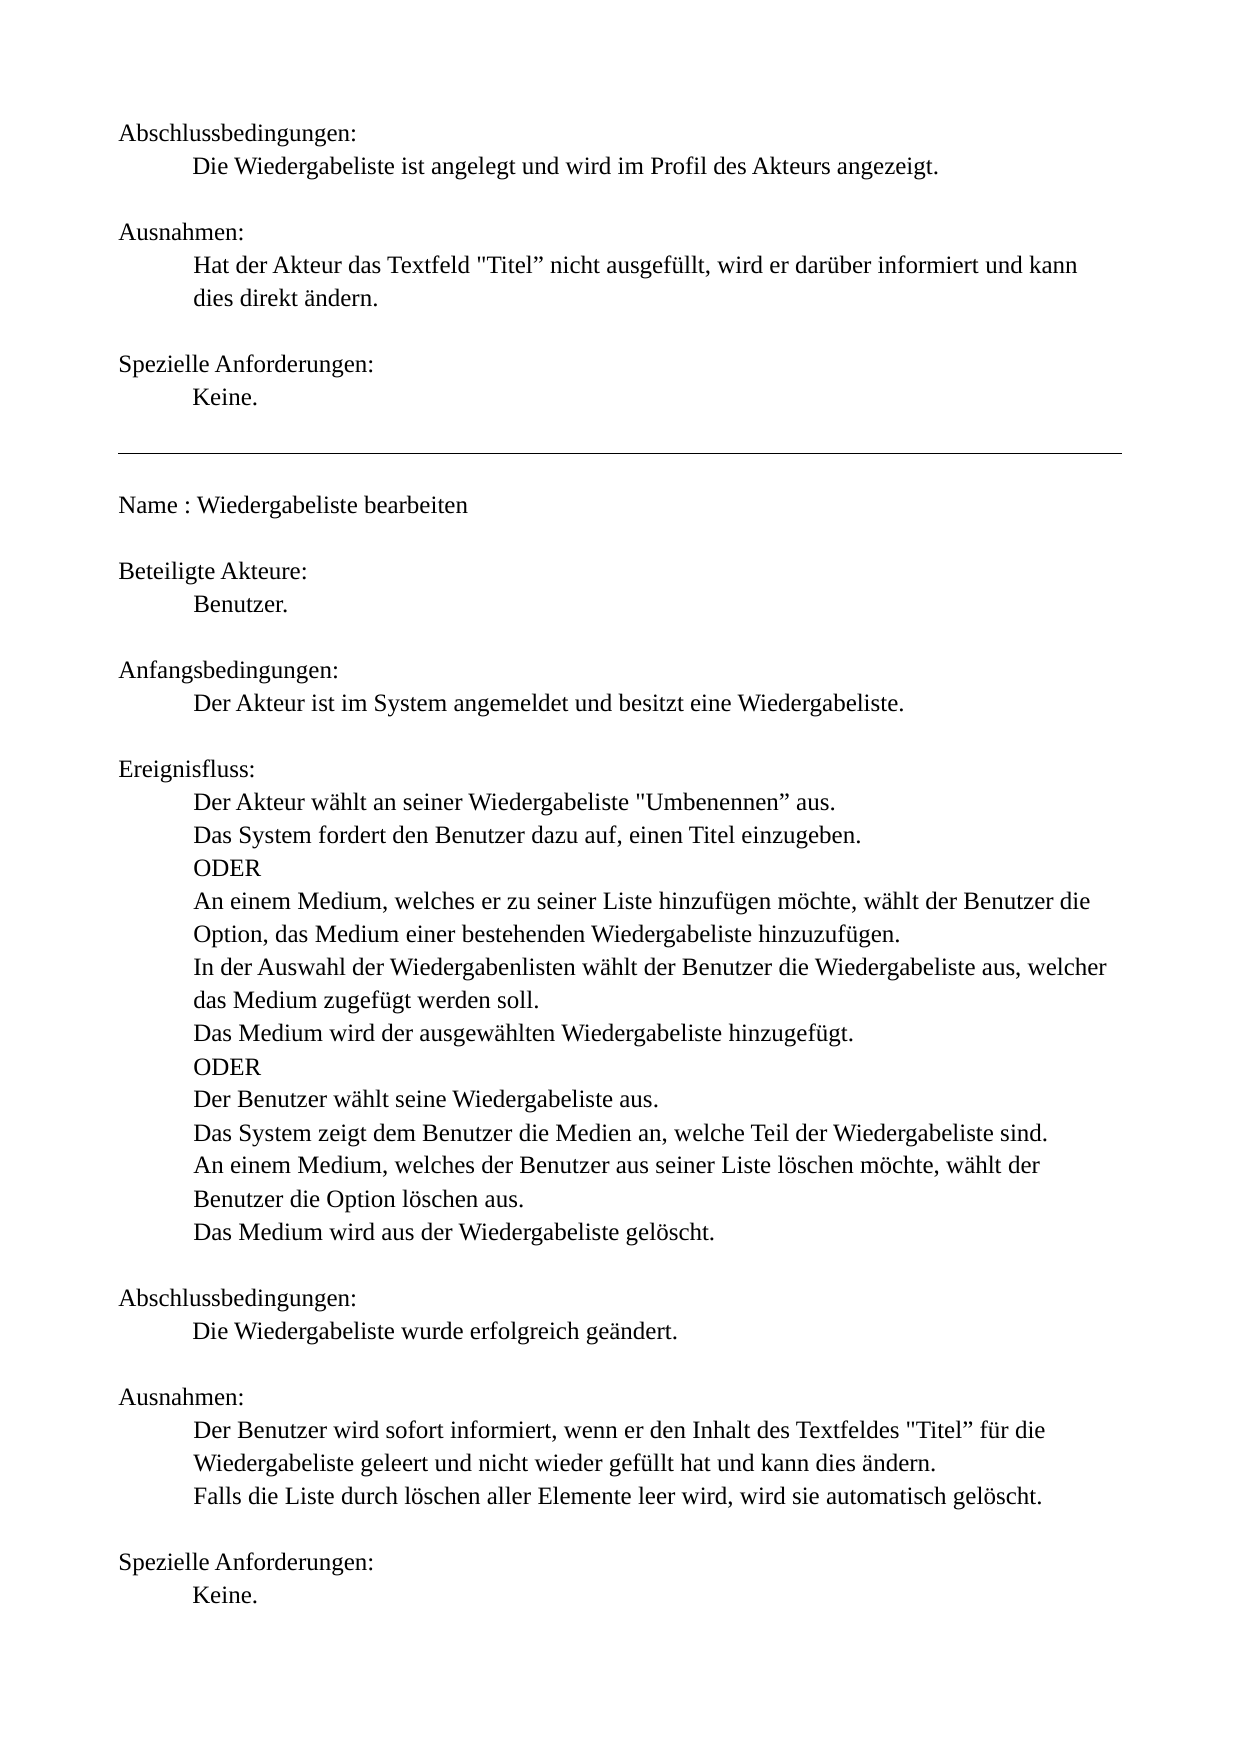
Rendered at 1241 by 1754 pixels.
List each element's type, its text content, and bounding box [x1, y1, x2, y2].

text Der Benutzer wählt seine Wiedergabeliste aus. [193, 1084, 1122, 1113]
text Beteiligte Akteure: [118, 556, 1122, 585]
text ODER [193, 1052, 1122, 1080]
text Name : Wiedergabeliste bearbeiten [118, 490, 1122, 519]
text Spezielle Anforderungen: [118, 1547, 1122, 1576]
text Ausnahmen: [118, 217, 1122, 246]
text Keine. [118, 382, 1122, 411]
text Abschlussbedingungen: [118, 118, 1122, 147]
text An einem Medium, welches der Benutzer aus seiner Liste löschen möchte, wählt der Benutzer die Option löschen aus. [193, 1151, 1122, 1212]
text Das Medium wird der ausgewählten Wiedergabeliste hinzugefügt. [193, 1018, 1122, 1047]
text Ereignisfluss: [118, 754, 1122, 783]
text Das System fordert den Benutzer dazu auf, einen Titel einzugeben. [193, 820, 1122, 849]
text ODER [193, 853, 1122, 882]
text Spezielle Anforderungen: [118, 349, 1122, 378]
text Falls die Liste durch löschen aller Elemente leer wird, wird sie automatisch gelöscht. [193, 1481, 1122, 1509]
text Der Akteur wählt an seiner Wiedergabeliste "Umbenennen” aus. [193, 787, 1122, 816]
text Keine. [118, 1580, 1122, 1609]
text Der Akteur ist im System angemeldet und besitzt eine Wiedergabeliste. [118, 688, 1122, 717]
text In der Auswahl der Wiedergabenlisten wählt der Benutzer die Wiedergabeliste aus, welcher das Medium zugefügt werden soll. [193, 952, 1122, 1014]
text Ausnahmen: [118, 1382, 1122, 1411]
text Das System zeigt dem Benutzer die Medien an, welche Teil der Wiedergabeliste sind. [193, 1118, 1122, 1146]
text Der Benutzer wird sofort informiert, wenn er den Inhalt des Textfeldes "Titel” für die Wiedergabeliste geleert und nicht wieder gefüllt hat und kann dies ändern. [193, 1415, 1122, 1477]
text Die Wiedergabeliste ist angelegt und wird im Profil des Akteurs angezeigt. [118, 151, 1122, 180]
text Benutzer. [118, 589, 1122, 618]
text Abschlussbedingungen: [118, 1283, 1122, 1311]
text Die Wiedergabeliste wurde erfolgreich geändert. [118, 1316, 1122, 1344]
text Das Medium wird aus der Wiedergabeliste gelöscht. [193, 1217, 1122, 1245]
text Anfangsbedingungen: [118, 655, 1122, 684]
text An einem Medium, welches er zu seiner Liste hinzufügen möchte, wählt der Benutzer die Option, das Medium einer bestehenden Wiedergabeliste hinzuzufügen. [193, 886, 1122, 948]
text Hat der Akteur das Textfeld "Titel” nicht ausgefüllt, wird er darüber informiert und kann dies direkt ändern. [193, 250, 1122, 312]
